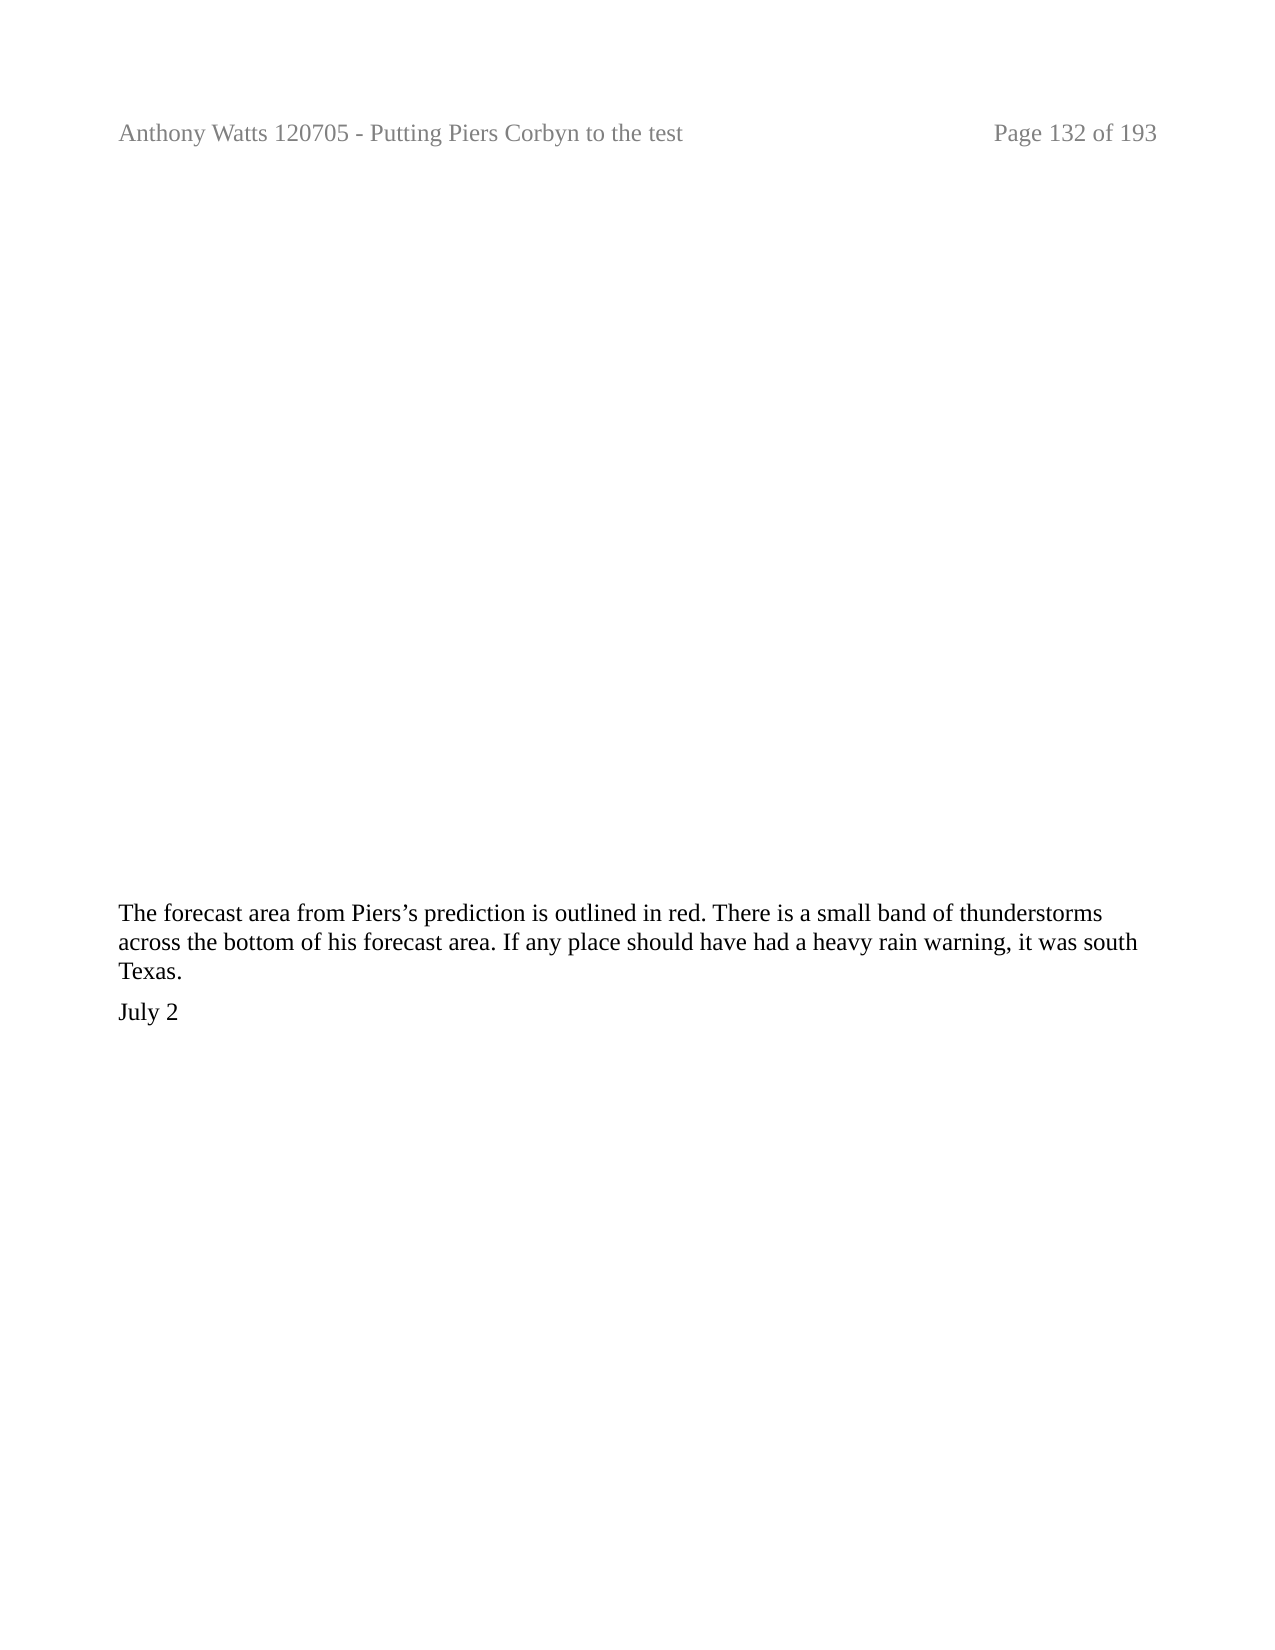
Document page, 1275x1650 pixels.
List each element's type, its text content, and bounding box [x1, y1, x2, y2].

text The forecast area from Piers’s prediction is outlined in red. There is a small band of thunderstorms across the bottom of his forecast area. If any place should have had a heavy rain warning, it was south Texas. [118, 176, 1157, 984]
text July 2 [118, 997, 1157, 1026]
